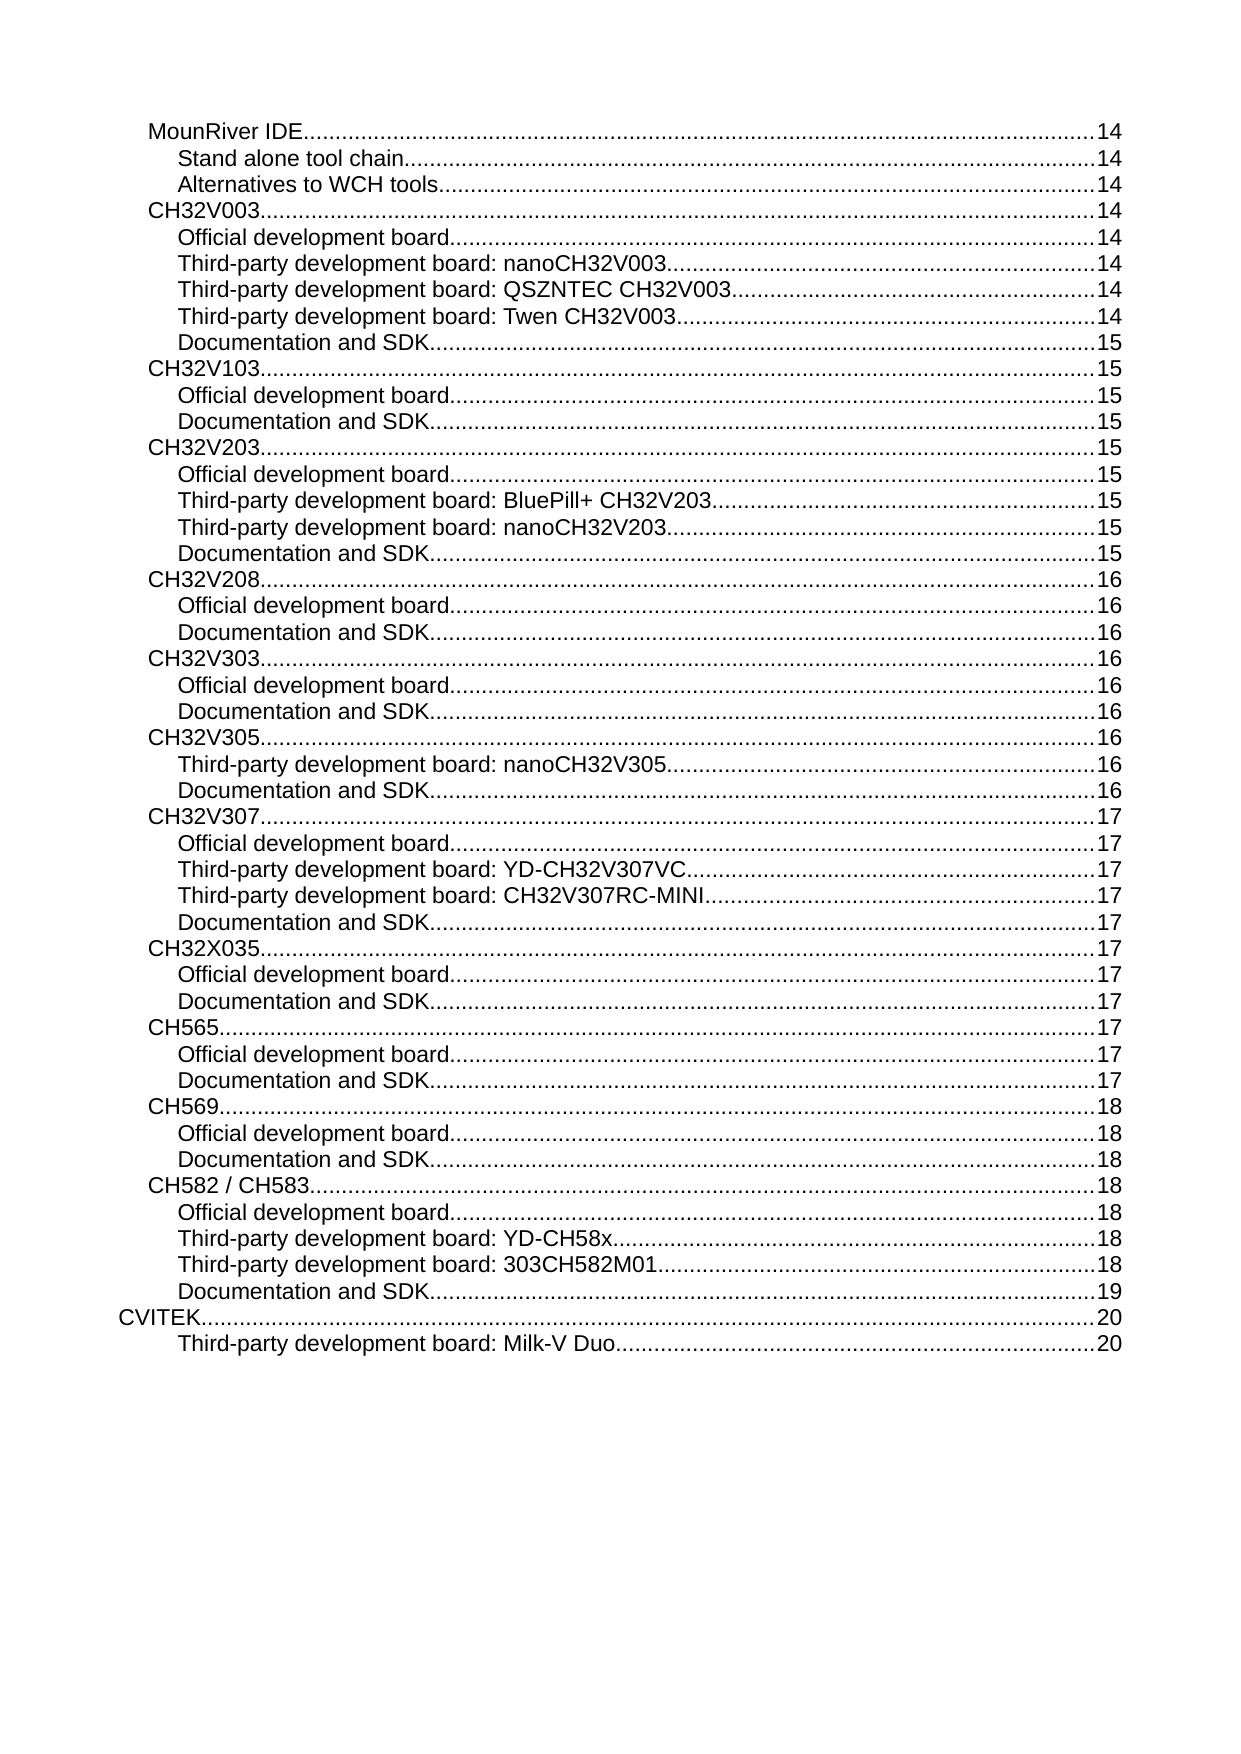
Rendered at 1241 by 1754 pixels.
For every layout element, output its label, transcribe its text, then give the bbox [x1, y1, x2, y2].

text Documentation and SDK 16 [177, 777, 1122, 803]
text Documentation and SDK 15 [177, 408, 1122, 434]
text Third-party development board: Milk-V Duo 20 [177, 1330, 1122, 1357]
text Official development board 16 [177, 592, 1122, 619]
text Documentation and SDK 16 [177, 619, 1122, 645]
text Stand alone tool chain 14 [177, 144, 1122, 171]
text Third-party development board: Twen CH32V003 14 [177, 303, 1122, 329]
text CH32X035 17 [148, 935, 1122, 961]
text CH32V303 16 [148, 645, 1122, 672]
text Third-party development board: 303CH582M01 18 [177, 1251, 1122, 1278]
text Third-party development board: nanoCH32V203 15 [177, 513, 1122, 540]
text CVITEK 20 [118, 1304, 1122, 1330]
text CH32V003 14 [148, 197, 1122, 223]
text Third-party development board: YD-CH58x 18 [177, 1225, 1122, 1251]
text Documentation and SDK 18 [177, 1146, 1122, 1172]
text CH569 18 [148, 1093, 1122, 1119]
text MounRiver IDE 14 [148, 118, 1122, 144]
text Third-party development board: BluePill+ CH32V203 15 [177, 487, 1122, 513]
text CH32V305 16 [148, 724, 1122, 751]
text Documentation and SDK 17 [177, 988, 1122, 1014]
text Official development board 16 [177, 672, 1122, 698]
text CH32V203 15 [148, 434, 1122, 461]
text Documentation and SDK 15 [177, 329, 1122, 355]
text CH32V307 17 [148, 803, 1122, 830]
text Documentation and SDK 15 [177, 540, 1122, 566]
text Third-party development board: YD-CH32V307VC 17 [177, 856, 1122, 882]
text CH32V208 16 [148, 566, 1122, 592]
text Official development board 15 [177, 461, 1122, 487]
text Official development board 15 [177, 382, 1122, 408]
text Alternatives to WCH tools 14 [177, 171, 1122, 197]
text Third-party development board: QSZNTEC CH32V003 14 [177, 276, 1122, 303]
text Official development board 17 [177, 961, 1122, 988]
text Third-party development board: nanoCH32V003 14 [177, 250, 1122, 276]
text Official development board 17 [177, 1041, 1122, 1067]
text Official development board 18 [177, 1199, 1122, 1225]
text Documentation and SDK 16 [177, 698, 1122, 724]
text Documentation and SDK 17 [177, 1067, 1122, 1093]
text CH32V103 15 [148, 355, 1122, 382]
text Third-party development board: CH32V307RC-MINI 17 [177, 882, 1122, 909]
text Official development board 18 [177, 1119, 1122, 1146]
text CH582 / CH583 18 [148, 1172, 1122, 1199]
text Official development board 17 [177, 830, 1122, 856]
text CH565 17 [148, 1014, 1122, 1041]
text Third-party development board: nanoCH32V305 16 [177, 751, 1122, 777]
text Documentation and SDK 19 [177, 1278, 1122, 1304]
text Documentation and SDK 17 [177, 909, 1122, 935]
text Official development board 14 [177, 223, 1122, 250]
